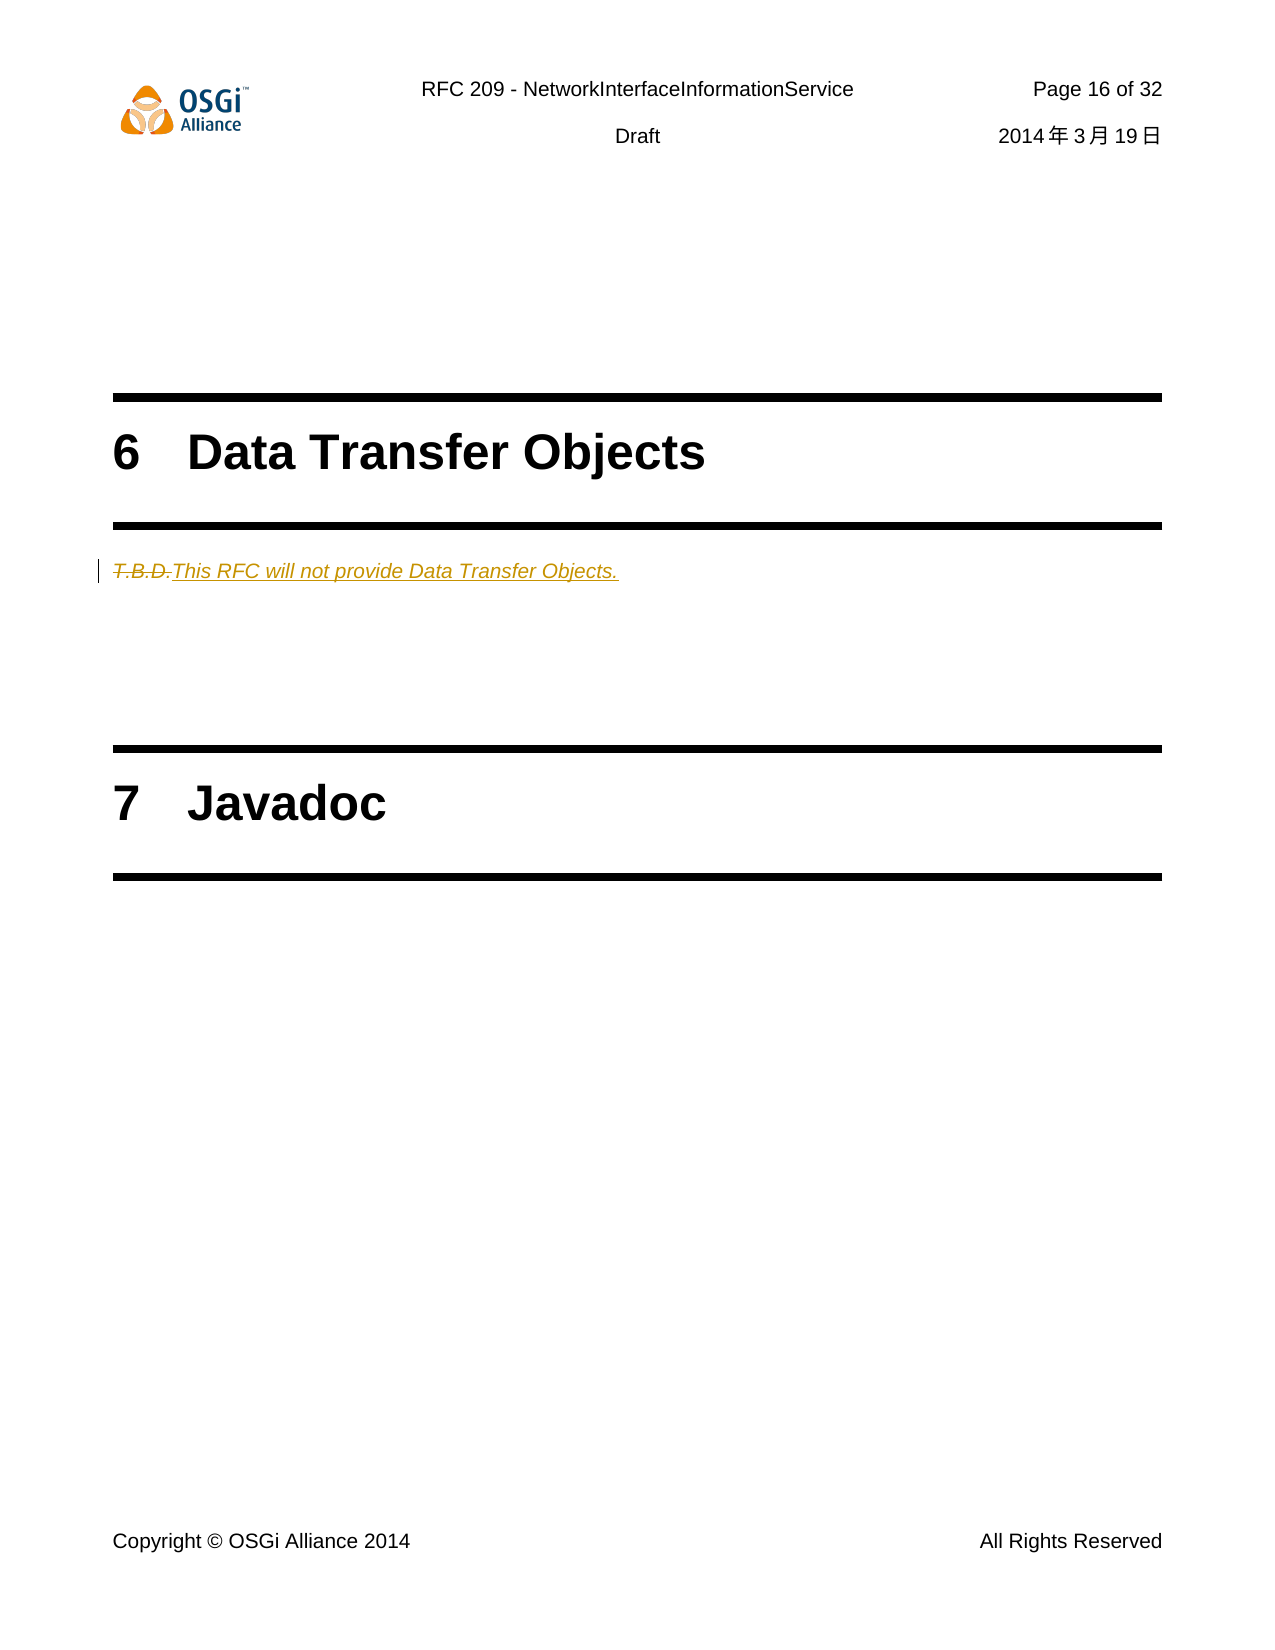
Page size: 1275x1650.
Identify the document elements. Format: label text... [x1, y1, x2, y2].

text This RFC will not provide Data Transfer Objects. [112, 559, 1162, 583]
subtitle Data Transfer Objects [112, 394, 1162, 530]
subtitle Javadoc [112, 746, 1162, 881]
picture [113, 78, 257, 142]
